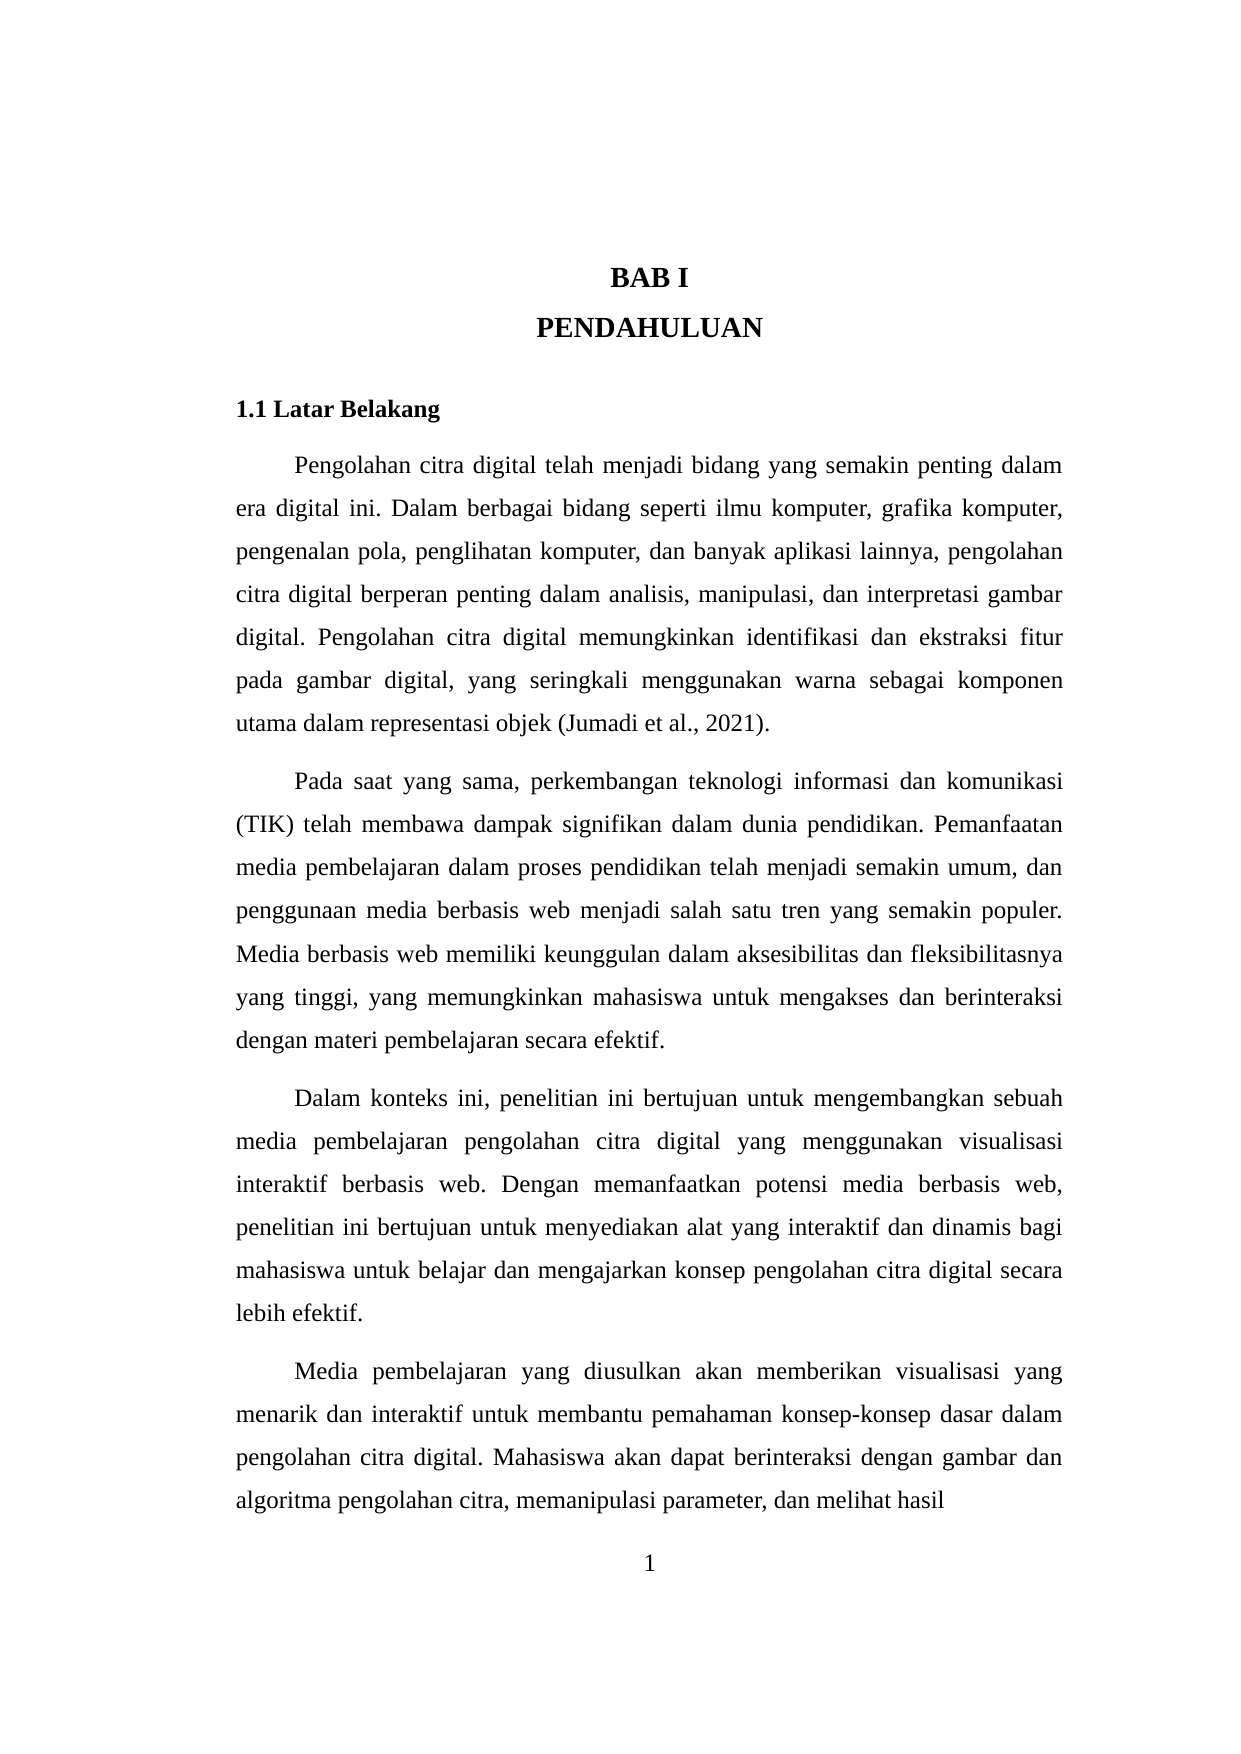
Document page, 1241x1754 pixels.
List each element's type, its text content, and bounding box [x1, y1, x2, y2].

subtitle Latar Belakang [236, 394, 1063, 423]
text Dalam konteks ini, penelitian ini bertujuan untuk mengembangkan sebuah media pembelajaran pengolahan citra digital yang menggunakan visualisasi interaktif berbasis web. Dengan memanfaatkan potensi media berbasis web, penelitian ini bertujuan untuk menyediakan alat yang interaktif dan dinamis bagi mahasiswa untuk belajar dan mengajarkan konsep pengolahan citra digital secara lebih efektif. [236, 1083, 1063, 1327]
text Pada saat yang sama, perkembangan teknologi informasi dan komunikasi (TIK) telah membawa dampak signifikan dalam dunia pendidikan. Pemanfaatan media pembelajaran dalam proses pendidikan telah menjadi semakin umum, dan penggunaan media berbasis web menjadi salah satu tren yang semakin populer. Media berbasis web memiliki keunggulan dalam aksesibilitas dan fleksibilitasnya yang tinggi, yang memungkinkan mahasiswa untuk mengakses dan berinteraksi dengan materi pembelajaran secara efektif. [236, 766, 1063, 1054]
text Media pembelajaran yang diusulkan akan memberikan visualisasi yang menarik dan interaktif untuk membantu pemahaman konsep-konsep dasar dalam pengolahan citra digital. Mahasiswa akan dapat berinteraksi dengan gambar dan algoritma pengolahan citra, memanipulasi parameter, dan melihat hasil [236, 1356, 1063, 1514]
text Pengolahan citra digital telah menjadi bidang yang semakin penting dalam era digital ini. Dalam berbagai bidang seperti ilmu komputer, grafika komputer, pengenalan pola, penglihatan komputer, dan banyak aplikasi lainnya, pengolahan citra digital berperan penting dalam analisis, manipulasi, dan interpretasi gambar digital. Pengolahan citra digital memungkinkan identifikasi dan ekstraksi fitur pada gambar digital, yang seringkali menggunakan warna sebagai komponen utama dalam representasi objek (Jumadi et al., 2021). [236, 450, 1063, 737]
subtitle BAB I PENDAHULUAN [236, 260, 1063, 344]
